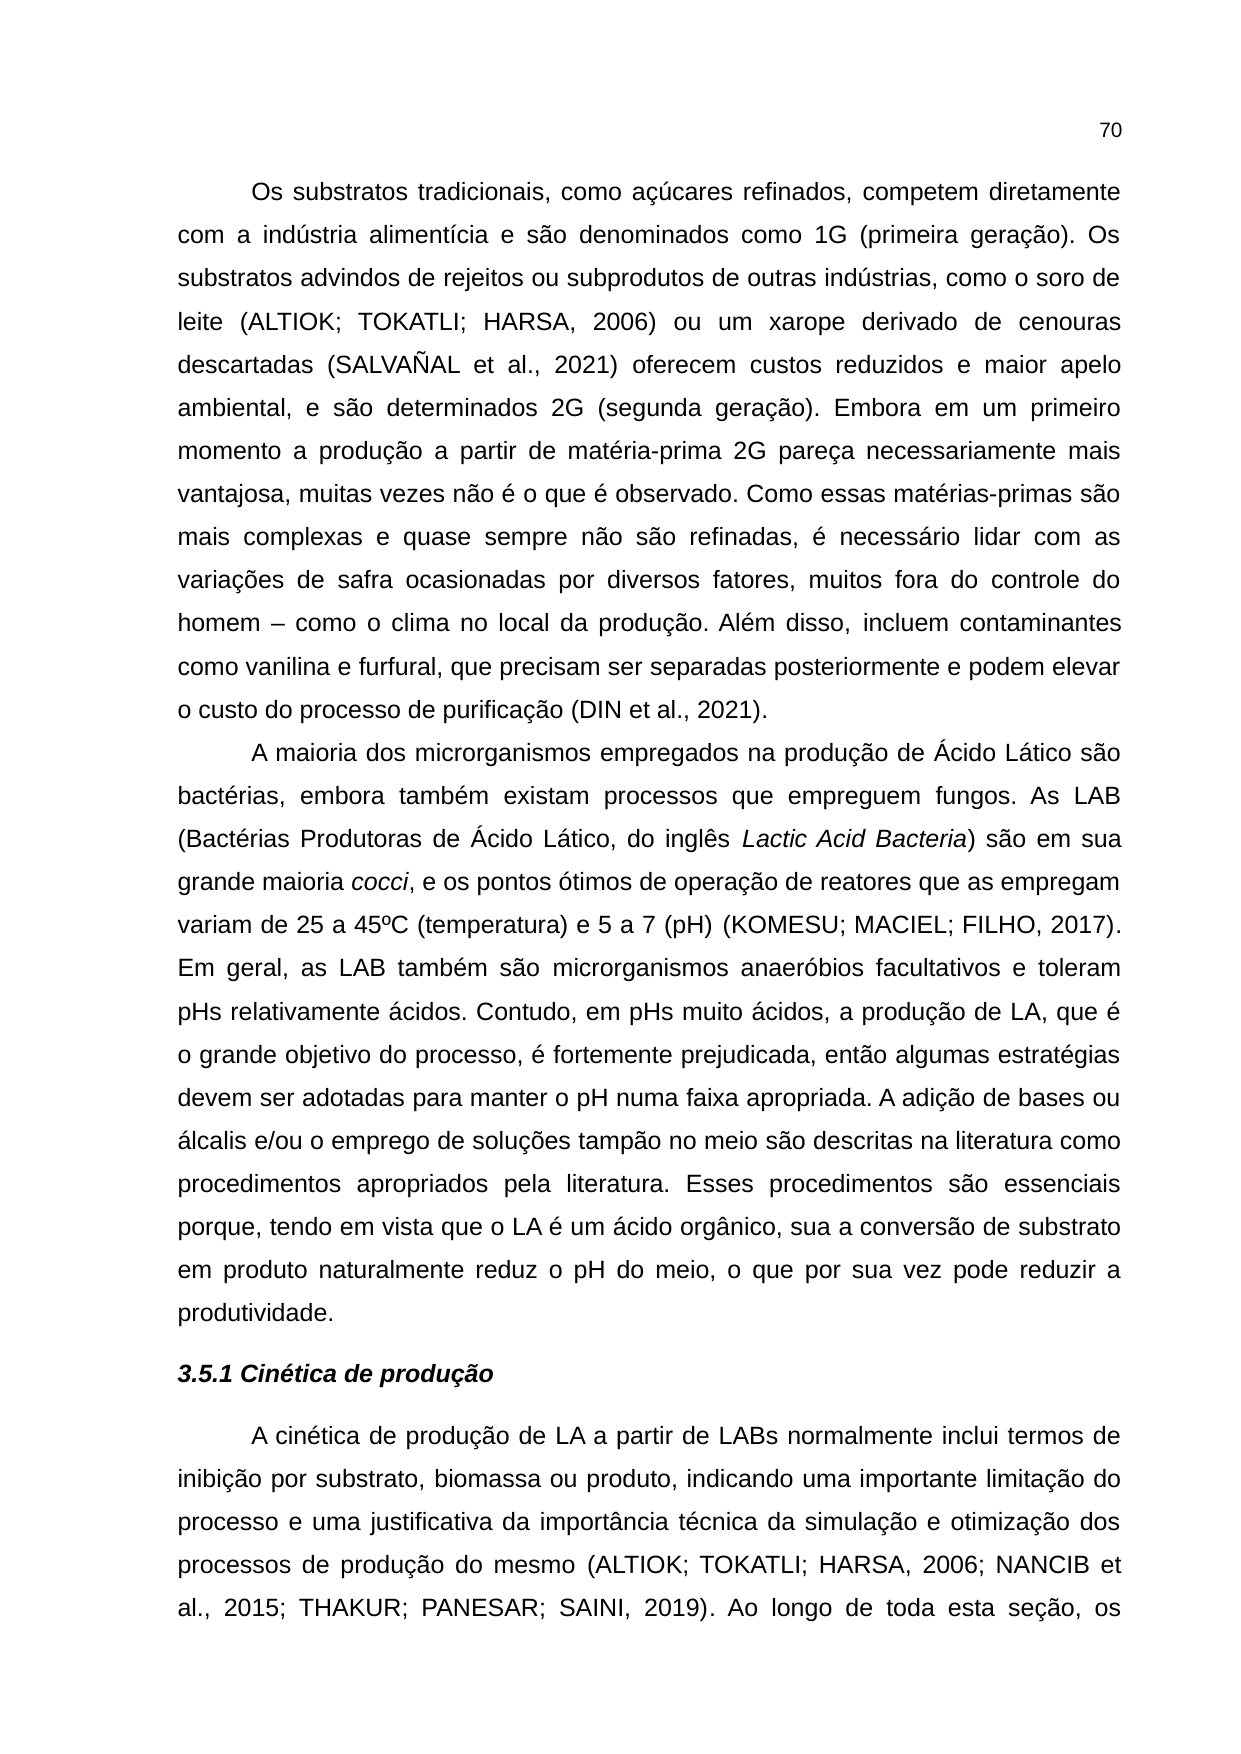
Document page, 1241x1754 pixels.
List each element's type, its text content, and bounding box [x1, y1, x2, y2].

subtitle Cinética de produção [177, 1359, 1122, 1388]
text Os substratos tradicionais, como açúcares refinados, competem diretamente com a indústria alimentícia e são denominados como 1G (primeira geração). Os substratos advindos de rejeitos ou subprodutos de outras indústrias, como o soro de leite (ALTIOK; TOKATLI; HARSA, 2006) ou um xarope derivado de cenouras descartadas (SALVAÑAL et al., 2021) oferecem custos reduzidos e maior apelo ambiental, e são determinados 2G (segunda geração). Embora em um primeiro momento a produção a partir de matéria-prima 2G pareça necessariamente mais vantajosa, muitas vezes não é o que é observado. Como essas matérias-primas são mais complexas e quase sempre não são refinadas, é necessário lidar com as variações de safra ocasionadas por diversos fatores, muitos fora do controle do homem – como o clima no local da produção. Além disso, incluem contaminantes como vanilina e furfural, que precisam ser separadas posteriormente e podem elevar o custo do processo de purificação (DIN et al., 2021). [177, 177, 1122, 723]
text A cinética de produção de LA a partir de LABs normalmente inclui termos de inibição por substrato, biomassa ou produto, indicando uma importante limitação do processo e uma justificativa da importância técnica da simulação e otimização dos processos de produção do mesmo (ALTIOK; TOKATLI; HARSA, 2006; NANCIB et al., 2015; THAKUR; PANESAR; SAINI, 2019). Ao longo de toda esta seção, os [177, 1421, 1122, 1622]
text A maioria dos microrganismos empregados na produção de Ácido Lático são bactérias, embora também existam processos que empreguem fungos. As LAB (Bactérias Produtoras de Ácido Lático, do inglês Lactic Acid Bacteria) são em sua grande maioria cocci, e os pontos ótimos de operação de reatores que as empregam variam de 25 a 45ºC (temperatura) e 5 a 7 (pH) (KOMESU; MACIEL; FILHO, 2017). Em geral, as LAB também são microrganismos anaeróbios facultativos e toleram pHs relativamente ácidos. Contudo, em pHs muito ácidos, a produção de LA, que é o grande objetivo do processo, é fortemente prejudicada, então algumas estratégias devem ser adotadas para manter o pH numa faixa apropriada. A adição de bases ou álcalis e/ou o emprego de soluções tampão no meio são descritas na literatura como procedimentos apropriados pela literatura. Esses procedimentos são essenciais porque, tendo em vista que o LA é um ácido orgânico, sua a conversão de substrato em produto naturalmente reduz o pH do meio, o que por sua vez pode reduzir a produtividade. [177, 738, 1122, 1327]
